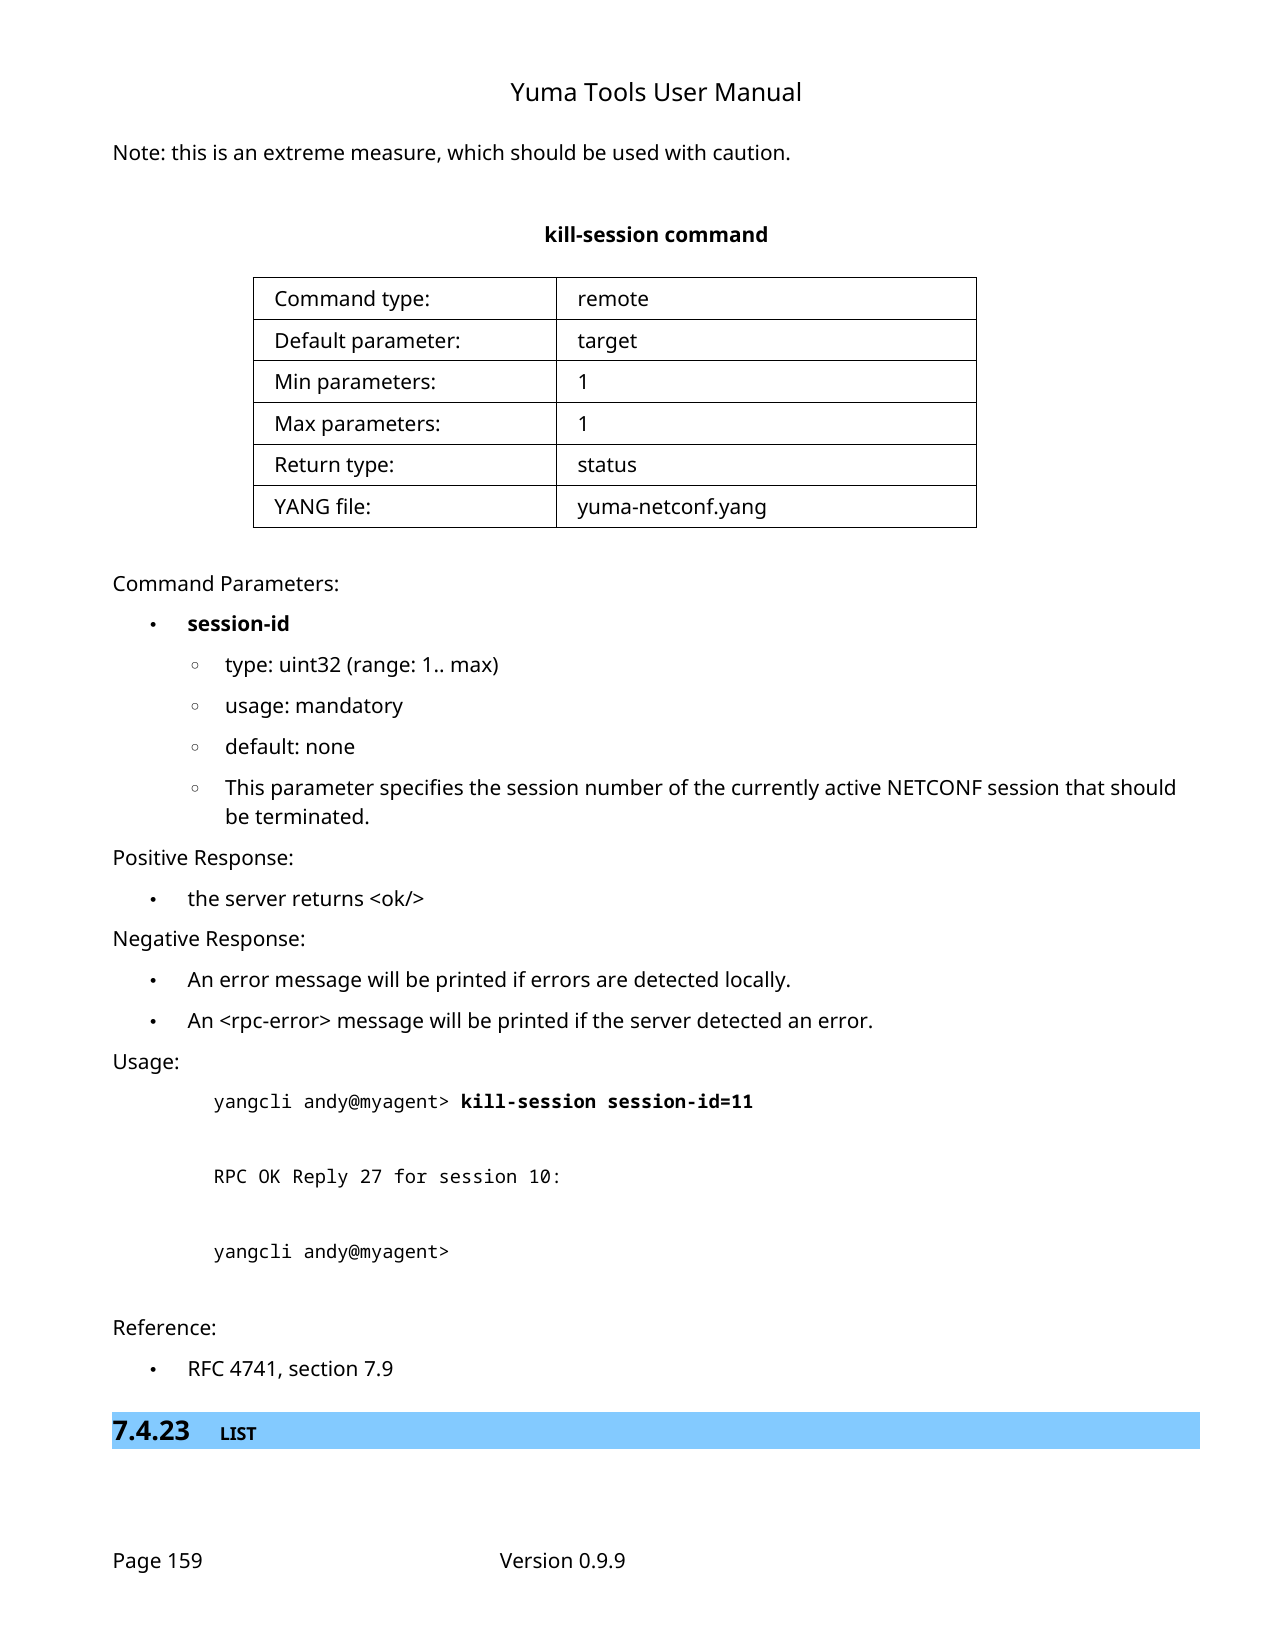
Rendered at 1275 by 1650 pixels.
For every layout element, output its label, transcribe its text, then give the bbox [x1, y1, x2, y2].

text yangcli andy@myagent> [139, 1238, 1200, 1264]
text Note: this is an extreme measure, which should be used with caution. [112, 138, 1200, 167]
text Positive Response: [112, 843, 1200, 871]
table_header Command type: [254, 278, 556, 319]
list This parameter specifies the session number of the currently active NETCONF session that should be terminated. [187, 773, 1200, 830]
list session-id [150, 609, 1200, 638]
table_cell Return type: [254, 445, 556, 485]
table_cell Max parameters: [254, 403, 556, 443]
list usage: mandatory [187, 691, 1200, 720]
text Usage: [112, 1047, 1200, 1076]
subtitle kill-session command [127, 220, 1185, 249]
list the server returns <ok/> [150, 884, 1200, 912]
text yangcli andy@myagent> kill-session session-id=11 [139, 1088, 1200, 1114]
table_cell 1 [557, 361, 976, 402]
text Command Parameters: [112, 569, 1200, 597]
table_cell yuma-netconf.yang [557, 486, 976, 527]
table_cell 1 [557, 403, 976, 443]
table_cell YANG file: [254, 486, 556, 527]
list default: none [187, 732, 1200, 761]
list RFC 4741, section 7.9 [150, 1354, 1200, 1383]
subtitle list [112, 1412, 1200, 1449]
list An <rpc-error> message will be printed if the server detected an error. [150, 1006, 1200, 1035]
text Reference: [112, 1313, 1200, 1342]
table_cell target [557, 320, 976, 360]
text Negative Response: [112, 924, 1200, 953]
table_cell Min parameters: [254, 361, 556, 402]
table_cell status [557, 445, 976, 485]
list type: uint32 (range: 1.. max) [187, 651, 1200, 679]
text RPC OK Reply 27 for session 10: [139, 1163, 1200, 1189]
table_header remote [557, 278, 976, 319]
table_cell Default parameter: [254, 320, 556, 360]
list An error message will be printed if errors are detected locally. [150, 966, 1200, 994]
